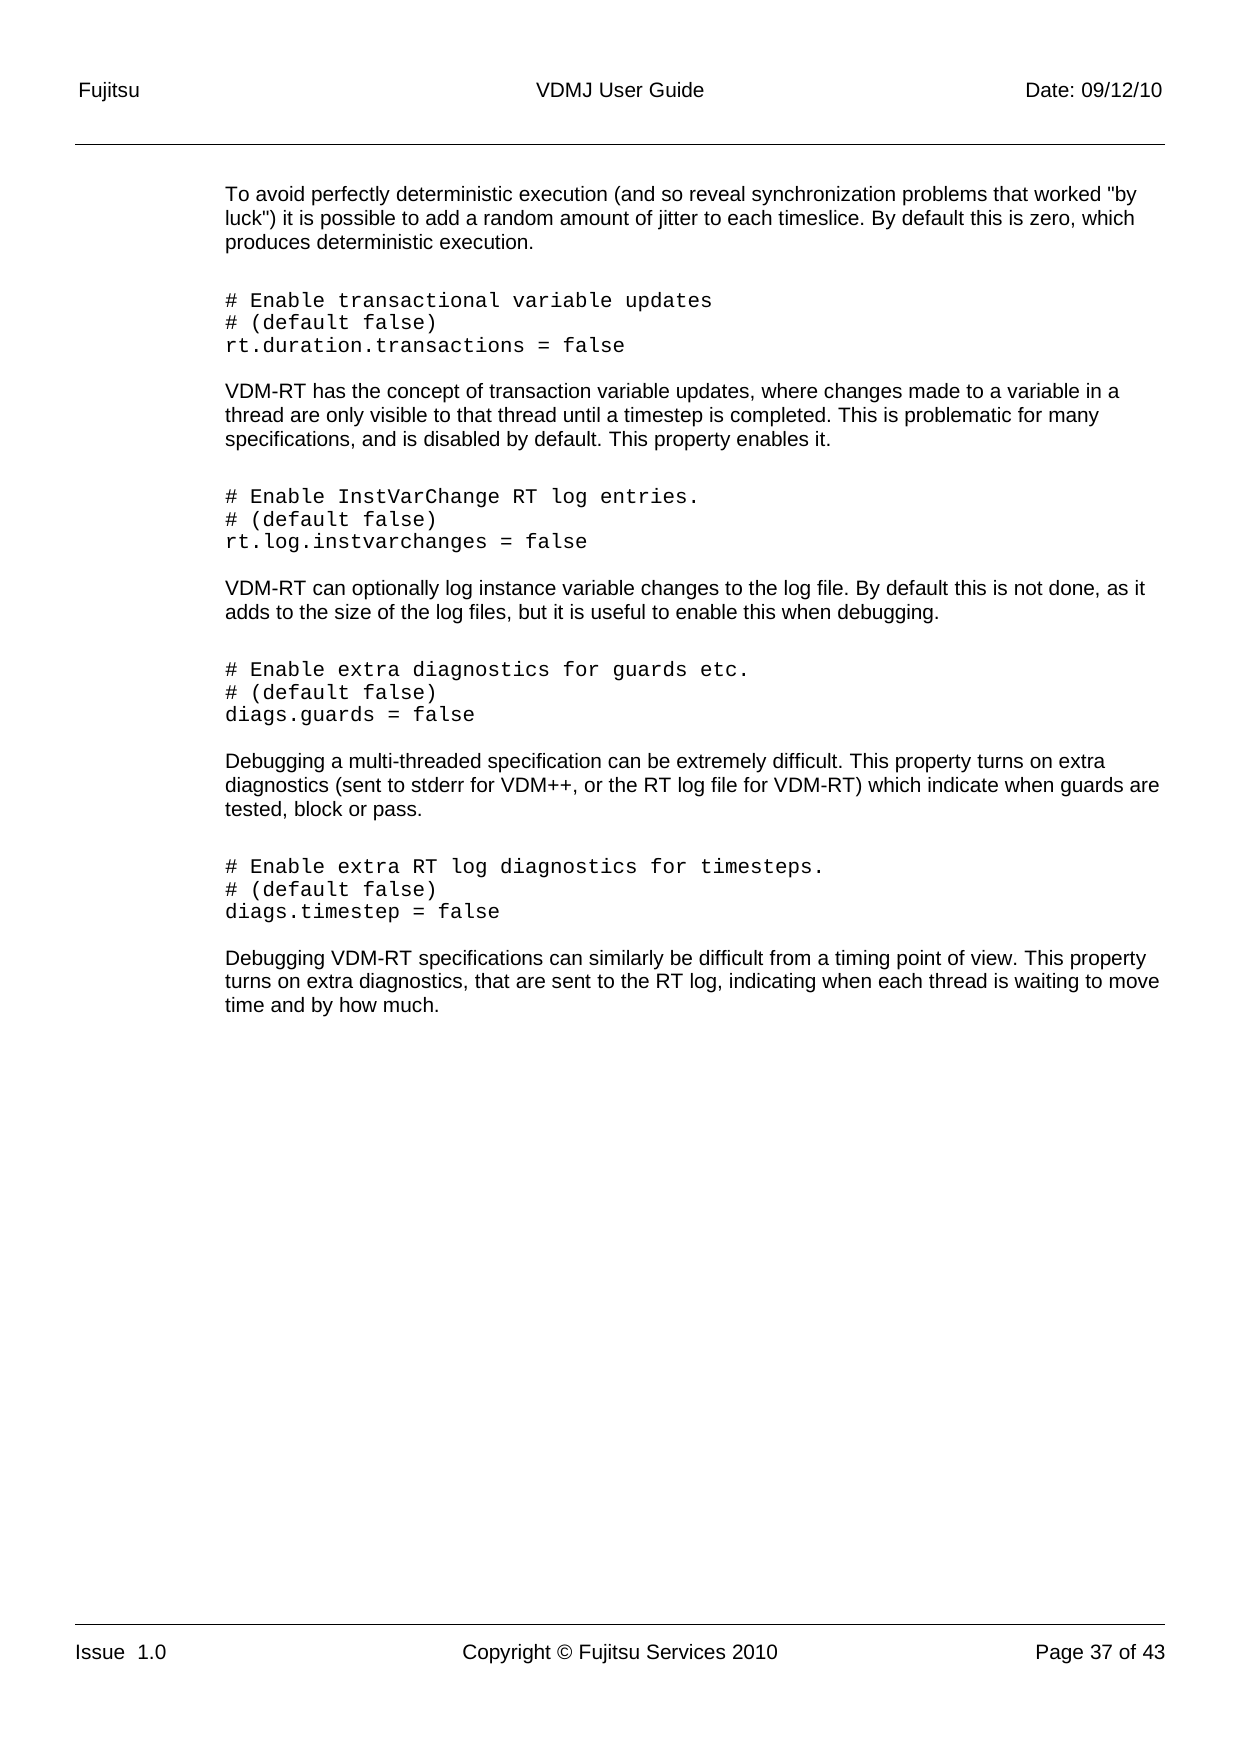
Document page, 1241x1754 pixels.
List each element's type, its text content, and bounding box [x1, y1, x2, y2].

text Debugging VDM-RT specifications can similarly be difficult from a timing point of view. This property turns on extra diagnostics, that are sent to the RT log, indicating when each thread is waiting to move time and by how much. [225, 946, 1165, 1018]
text # (default false) [225, 312, 1165, 334]
text VDM-RT has the concept of transaction variable updates, where changes made to a variable in a thread are only visible to that thread until a timestep is completed. This is problematic for many specifications, and is disabled by default. This property enables it. [225, 379, 1165, 451]
text # (default false) [225, 681, 1165, 704]
text VDM-RT can optionally log instance variable changes to the log file. By default this is not done, as it adds to the size of the log files, but it is useful to enable this when debugging. [225, 576, 1165, 624]
text # Enable extra diagnostics for guards etc. [225, 659, 1165, 681]
text # Enable extra RT log diagnostics for timesteps. [225, 856, 1165, 878]
text # (default false) [225, 508, 1165, 531]
text Debugging a multi-threaded specification can be extremely difficult. This property turns on extra diagnostics (sent to stderr for VDM++, or the RT log file for VDM-RT) which indicate when guards are tested, block or pass. [225, 749, 1165, 821]
text rt.log.instvarchanges = false [225, 531, 1165, 553]
text diags.guards = false [225, 704, 1165, 726]
text diags.timestep = false [225, 901, 1165, 923]
text To avoid perfectly deterministic execution (and so reveal synchronization problems that worked "by luck") it is possible to add a random amount of jitter to each timeslice. By default this is zero, which produces deterministic execution. [225, 182, 1165, 254]
text # Enable transactional variable updates [225, 289, 1165, 312]
text # (default false) [225, 878, 1165, 901]
text rt.duration.transactions = false [225, 334, 1165, 357]
text # Enable InstVarChange RT log entries. [225, 486, 1165, 508]
